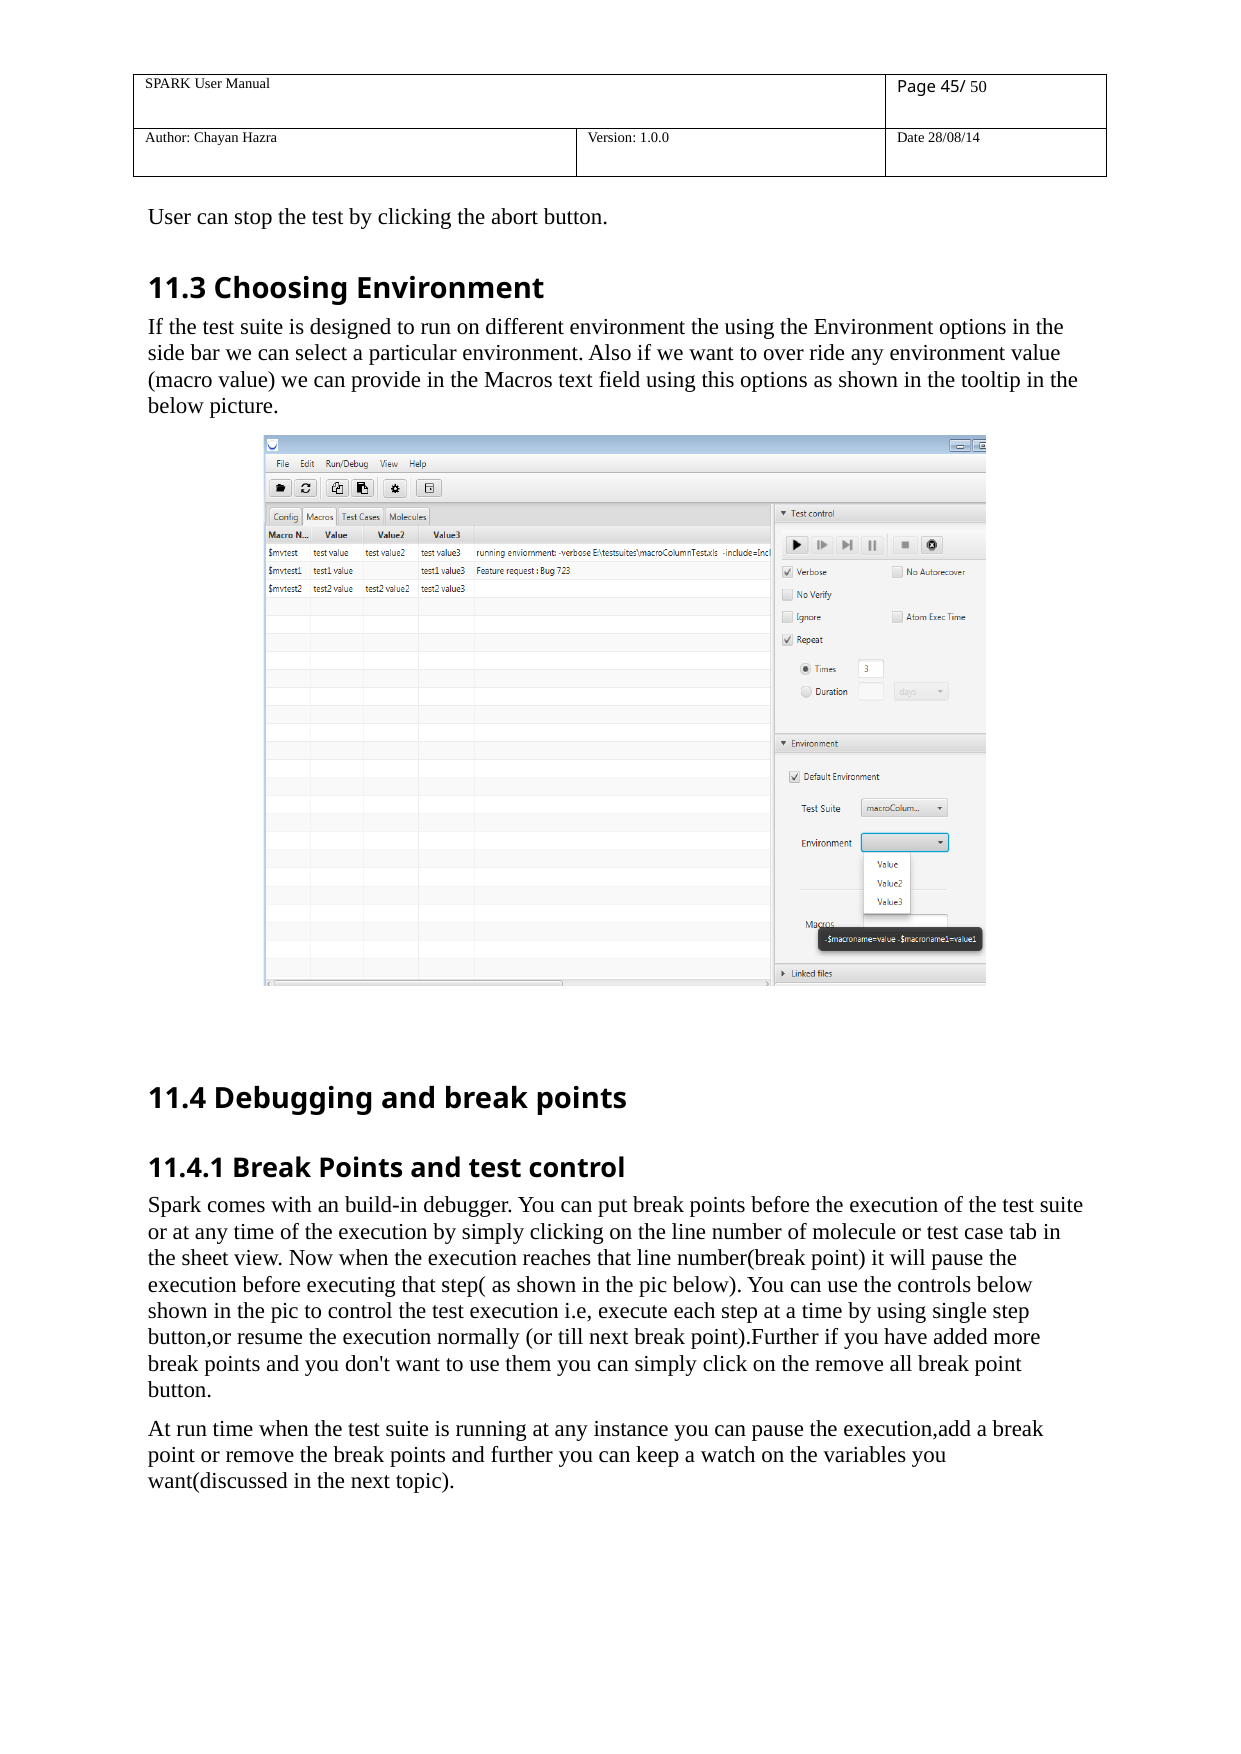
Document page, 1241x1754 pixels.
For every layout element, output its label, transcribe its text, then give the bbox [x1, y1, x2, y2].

text Spark comes with an build-in debugger. You can put break points before the execution of the test suite or at any time of the execution by simply clicking on the line number of molecule or test case tab in the sheet view. Now when the execution reaches that line number(break point) it will pause the execution before executing that step( as shown in the pic below). You can use the controls below shown in the pic to control the test execution i.e, execute each step at a time by using single step button,or resume the execution normally (or till next break point).Further if you have added more break points and you don't want to use them you can simply click on the remove all break point button. [148, 1192, 1092, 1402]
text If the test suite is designed to run on different environment the using the Environment options in the side bar we can select a particular environment. Also if we want to over ride any environment value (macro value) we can provide in the Macros text field using this options as shown in the tooltip in the below picture. [148, 313, 1092, 418]
text User can stop the test by clicking the abort button. [148, 203, 1092, 229]
subtitle 11.4.1 Break Points and test control [148, 1148, 1092, 1185]
subtitle 11.4 Debugging and break points [148, 1077, 1092, 1117]
picture [263, 435, 986, 986]
text At run time when the test suite is running at any instance you can pause the execution,add a break point or remove the break points and further you can keep a watch on the variables you want(discussed in the next topic). [148, 1415, 1092, 1494]
subtitle 11.3 Choosing Environment [148, 267, 1092, 307]
